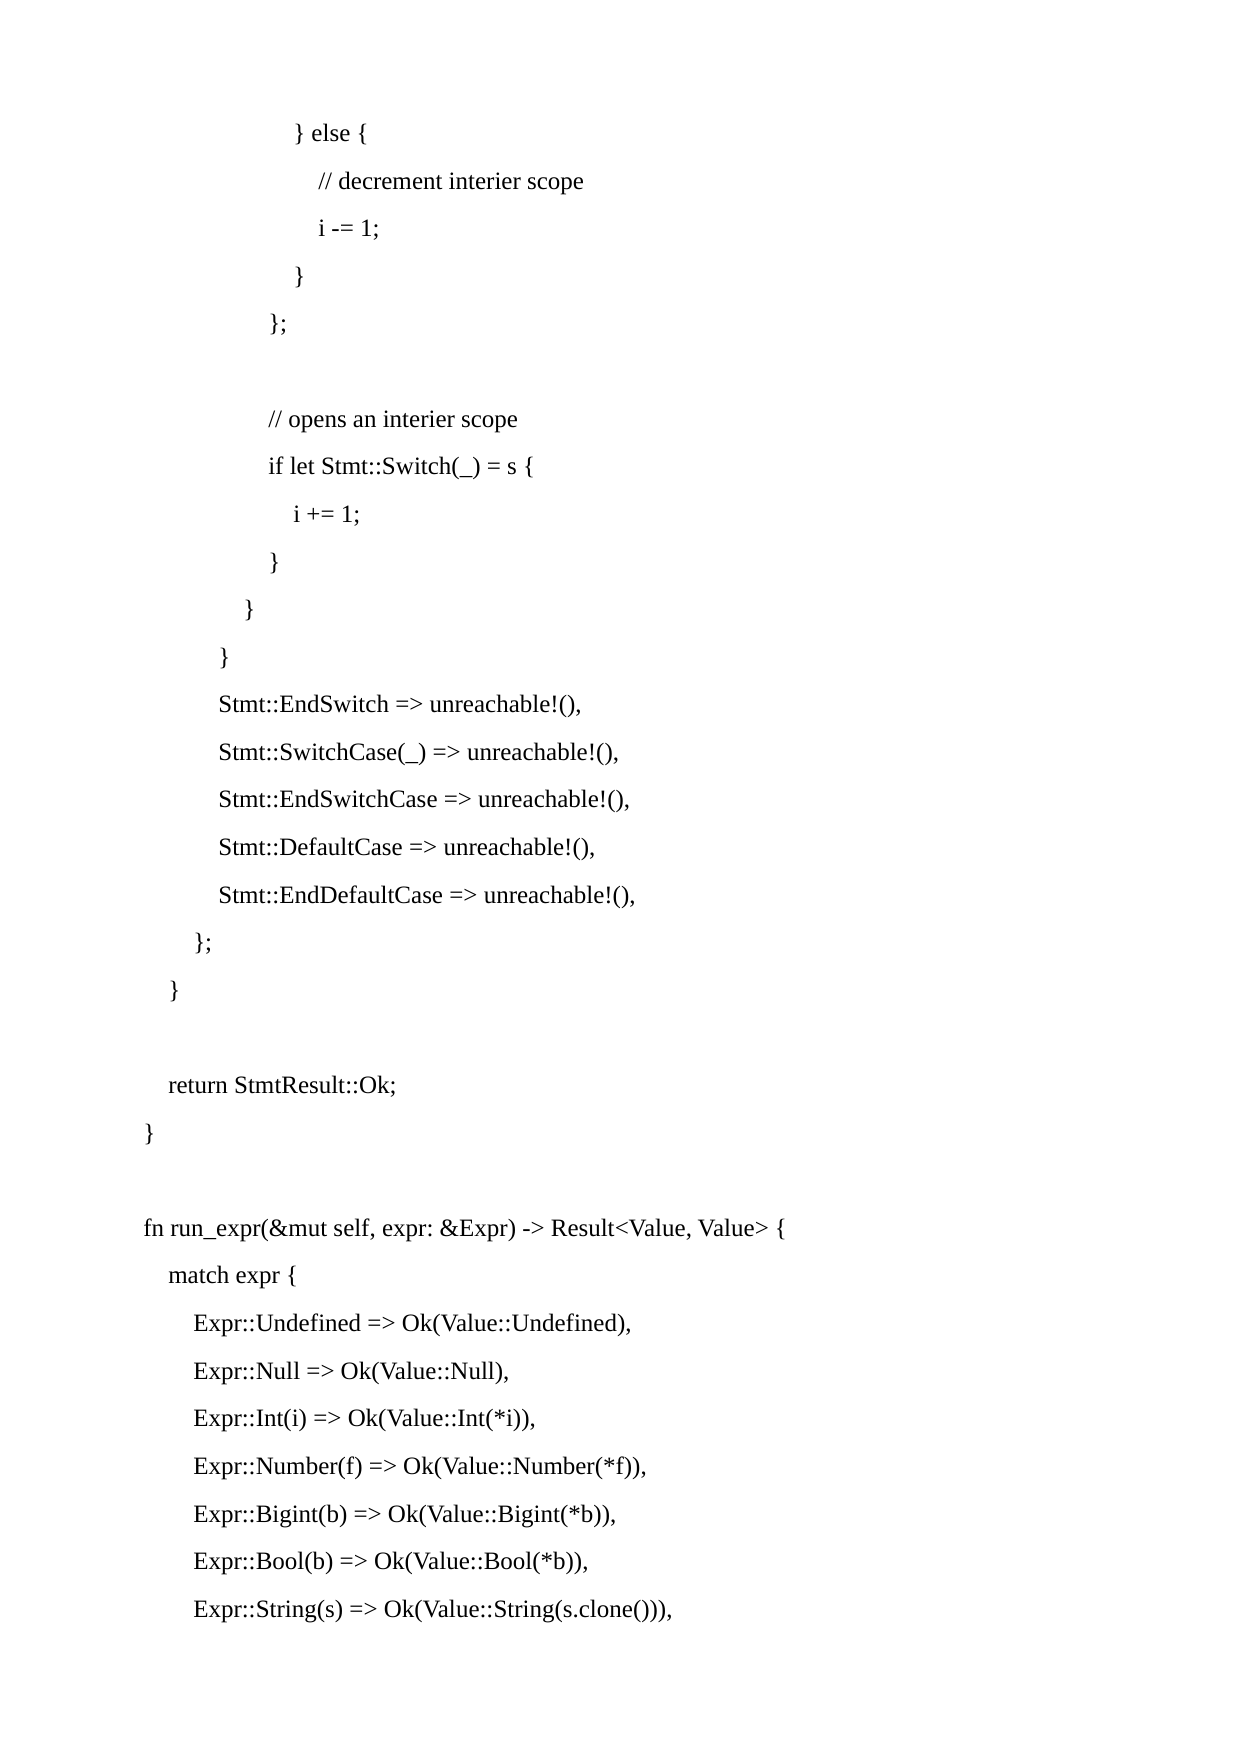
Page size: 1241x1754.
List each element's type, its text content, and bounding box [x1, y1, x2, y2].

text if let Stmt::Switch(_) = s { [118, 451, 1122, 480]
text }; [118, 927, 1122, 956]
text } [118, 1118, 1122, 1147]
text Expr::Int(i) => Ok(Value::Int(*i)), [118, 1403, 1122, 1432]
text } [118, 975, 1122, 1004]
text i += 1; [118, 499, 1122, 528]
text } [118, 594, 1122, 623]
text // decrement interier scope [118, 166, 1122, 194]
text }; [118, 308, 1122, 337]
text Stmt::EndSwitchCase => unreachable!(), [118, 784, 1122, 813]
text Expr::String(s) => Ok(Value::String(s.clone())), [118, 1594, 1122, 1623]
text match expr { [118, 1261, 1122, 1289]
text Expr::Null => Ok(Value::Null), [118, 1356, 1122, 1384]
text // opens an interier scope [118, 404, 1122, 432]
text Stmt::EndSwitch => unreachable!(), [118, 689, 1122, 718]
text i -= 1; [118, 213, 1122, 242]
text } [118, 261, 1122, 290]
text } else { [118, 118, 1122, 147]
text Expr::Bigint(b) => Ok(Value::Bigint(*b)), [118, 1499, 1122, 1527]
text fn run_expr(&mut self, expr: &Expr) -> Result<Value, Value> { [118, 1213, 1122, 1242]
text Expr::Bool(b) => Ok(Value::Bool(*b)), [118, 1546, 1122, 1575]
text Stmt::EndDefaultCase => unreachable!(), [118, 880, 1122, 908]
text return StmtResult::Ok; [118, 1070, 1122, 1099]
text Stmt::SwitchCase(_) => unreachable!(), [118, 737, 1122, 766]
text Expr::Undefined => Ok(Value::Undefined), [118, 1308, 1122, 1337]
text Stmt::DefaultCase => unreachable!(), [118, 832, 1122, 861]
text } [118, 642, 1122, 671]
text Expr::Number(f) => Ok(Value::Number(*f)), [118, 1451, 1122, 1480]
text } [118, 547, 1122, 575]
